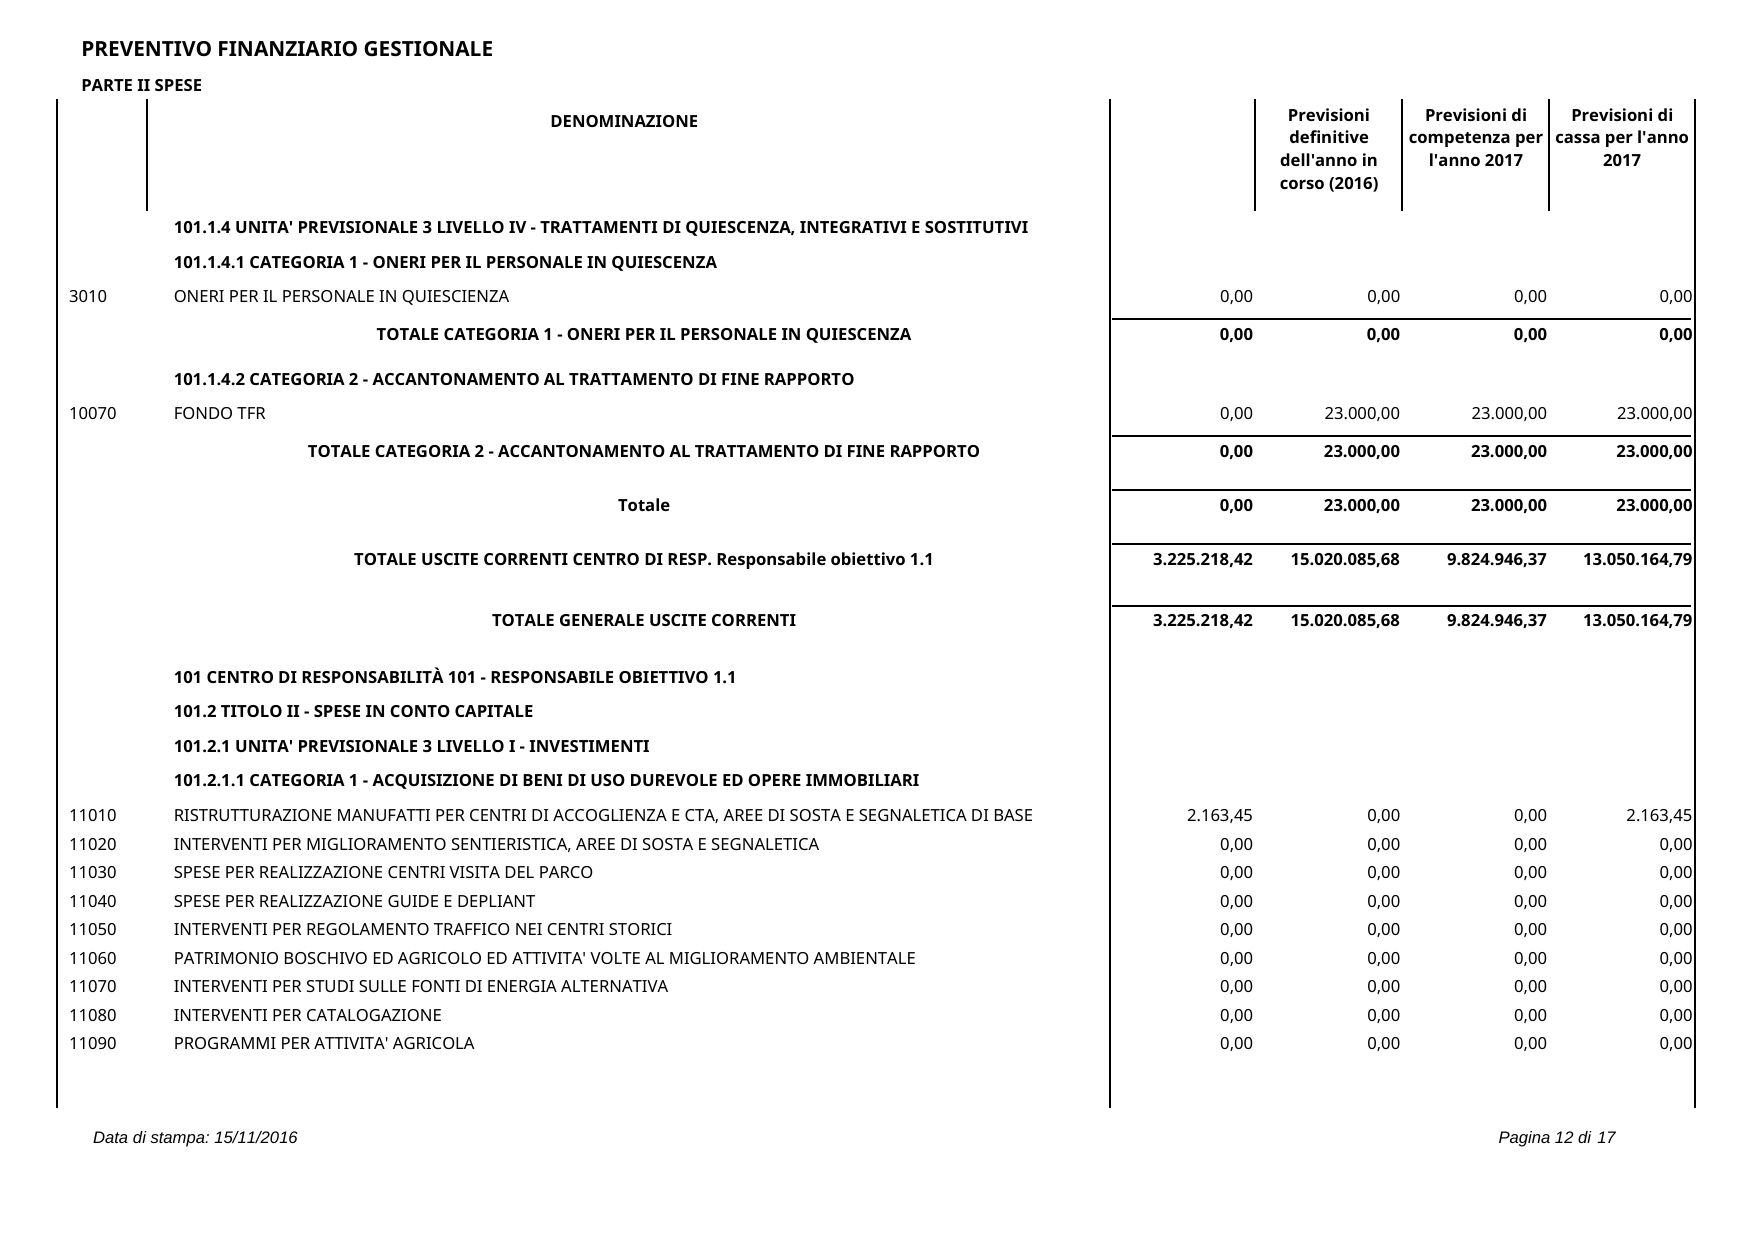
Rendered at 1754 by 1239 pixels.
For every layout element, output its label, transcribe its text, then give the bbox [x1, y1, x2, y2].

table_cell [1112, 430, 1694, 436]
table_cell [1400, 547, 1405, 570]
table_cell [1697, 1060, 1753, 1083]
table_cell SPESE PER REALIZZAZIONE GUIDE E DEPLIANT [174, 889, 1098, 912]
table_cell [60, 250, 173, 273]
table_cell [1547, 285, 1552, 307]
table_cell [1112, 757, 1694, 769]
table_cell [1697, 273, 1753, 285]
table_cell [1101, 493, 1109, 516]
table_cell 0,00 [1258, 1032, 1400, 1054]
table_cell [60, 367, 173, 390]
table_cell [1697, 861, 1753, 883]
table_cell [1101, 735, 1109, 757]
table_cell [1697, 307, 1753, 313]
table_cell 0,00 [1112, 285, 1253, 307]
table_cell [60, 631, 1109, 666]
table_cell [1697, 1054, 1753, 1060]
table_cell [1697, 439, 1753, 462]
table_cell 10070 [69, 402, 155, 424]
table_cell [1638, 1128, 1753, 1165]
table_cell [60, 103, 146, 109]
table_cell [0, 946, 56, 969]
table_cell [1697, 757, 1753, 769]
table_cell [1101, 250, 1109, 273]
table_cell 0,00 [1112, 1032, 1253, 1054]
table_cell [1112, 631, 1694, 666]
table_cell [1112, 792, 1694, 803]
table_cell [0, 1060, 56, 1083]
table_cell 0,00 [1112, 861, 1253, 883]
table_cell [1547, 322, 1552, 345]
table_cell [1697, 1032, 1753, 1054]
table_cell [0, 969, 56, 975]
table_cell [1112, 250, 1694, 273]
table_cell [0, 997, 56, 1003]
table_cell 0,00 [1405, 804, 1547, 826]
table_cell [0, 631, 56, 666]
table_cell 2.163,45 [1552, 804, 1692, 826]
table_cell [1697, 688, 1753, 700]
table_cell [1112, 484, 1694, 490]
table_cell 0,00 [1258, 918, 1400, 940]
table_cell [1697, 700, 1753, 723]
table_cell 101.1.4 UNITA' PREVISIONALE 3 LIVELLO IV - TRATTAMENTI DI QUIESCENZA, INTEGRATIVI E SOSTITUTIVI [174, 216, 1101, 238]
table_cell ONERI PER IL PERSONALE IN QUIESCIENZA [174, 285, 1098, 307]
table_cell [1697, 975, 1753, 997]
table_cell [1697, 826, 1753, 832]
table_cell [0, 883, 56, 889]
table_cell [0, 208, 56, 216]
table_cell [155, 861, 173, 883]
table_cell [60, 969, 1109, 975]
table_cell [60, 201, 146, 207]
table_cell [0, 250, 56, 273]
table_cell [0, 1054, 56, 1060]
table_cell 23.000,00 [1258, 439, 1400, 462]
table_cell [60, 516, 1109, 538]
table_cell [1101, 216, 1109, 238]
table_cell 0,00 [1552, 889, 1692, 912]
table_cell [1112, 666, 1694, 688]
table_cell [60, 946, 69, 969]
table_cell [1253, 609, 1258, 631]
table_cell [60, 307, 1109, 313]
table_cell 0,00 [1552, 1003, 1692, 1026]
table_cell [0, 484, 56, 490]
table_cell 9.824.946,37 [1405, 547, 1547, 570]
table_cell [1547, 1003, 1552, 1026]
table_cell [1697, 493, 1753, 516]
table_cell 0,00 [1405, 889, 1547, 912]
table_cell [0, 216, 56, 238]
table_cell [60, 285, 69, 307]
table_cell [1400, 322, 1405, 345]
table_cell [0, 273, 56, 285]
table_cell [1405, 201, 1548, 207]
table_cell [60, 484, 1109, 490]
table_cell [0, 313, 56, 319]
table_cell 17 [1597, 1128, 1638, 1165]
table_cell [0, 390, 56, 402]
table_cell 0,00 [1112, 832, 1253, 854]
table_cell [60, 975, 69, 997]
table_cell [0, 918, 56, 940]
table_cell [1697, 238, 1753, 250]
table_cell [0, 192, 56, 201]
table_cell [1697, 462, 1753, 484]
table_cell [0, 201, 56, 207]
table_cell [1697, 889, 1753, 912]
table_cell 0,00 [1112, 1003, 1253, 1026]
table_cell [1112, 390, 1694, 402]
table_cell PROGRAMMI PER ATTIVITA' AGRICOLA [174, 1032, 1098, 1054]
table_cell [1697, 402, 1753, 424]
table_cell [1547, 975, 1552, 997]
table_cell [155, 1032, 173, 1054]
table_cell [1697, 547, 1753, 570]
table_cell [0, 912, 56, 918]
table_cell [0, 35, 81, 61]
table_cell [1697, 103, 1753, 109]
table_cell 11080 [69, 1003, 155, 1026]
table_cell 0,00 [1112, 322, 1253, 345]
table_cell [1112, 201, 1254, 207]
table_cell [60, 940, 1109, 946]
table_cell [1697, 883, 1753, 889]
table_cell Data di stampa: 15/11/2016 [93, 1128, 1038, 1165]
table_cell [1697, 216, 1753, 238]
table_cell [155, 889, 173, 912]
table_cell [1101, 367, 1109, 390]
table_cell [60, 735, 173, 757]
table_cell [0, 1128, 93, 1165]
table_cell 101.2.1.1 CATEGORIA 1 - ACQUISIZIONE DI BENI DI USO DUREVOLE ED OPERE IMMOBILIARI [174, 769, 1101, 792]
table_cell [1112, 1026, 1694, 1032]
table_cell [1101, 769, 1109, 792]
table_cell Previsioni definitive dell'anno in corso (2016) [1258, 103, 1400, 201]
table_cell [60, 570, 1109, 592]
table_cell [1400, 804, 1405, 826]
table_cell [0, 1083, 1753, 1128]
table_cell [60, 757, 1109, 769]
table_cell 101.2.1 UNITA' PREVISIONALE 3 LIVELLO I - INVESTIMENTI [174, 735, 1101, 757]
table_cell [0, 516, 56, 538]
table_cell [1099, 1003, 1109, 1026]
table_cell [60, 997, 1109, 1003]
table_cell [60, 666, 173, 688]
table_cell [60, 861, 69, 883]
table_cell 0,00 [1405, 946, 1547, 969]
table_cell [1112, 912, 1694, 918]
table_cell [1099, 285, 1109, 307]
table_cell 3010 [69, 285, 155, 307]
table_cell [1112, 208, 1694, 216]
table_cell [1547, 946, 1552, 969]
table_cell [1400, 402, 1405, 424]
table_cell [1697, 855, 1753, 861]
table_cell [60, 883, 1109, 889]
table_cell [0, 424, 56, 430]
table_cell [1099, 402, 1109, 424]
table_cell 101.1.4.2 CATEGORIA 2 - ACCANTONAMENTO AL TRATTAMENTO DI FINE RAPPORTO [174, 367, 1101, 390]
table_cell Previsioni di competenza per l'anno 2017 [1405, 103, 1547, 201]
table_cell 0,00 [1258, 322, 1400, 345]
table_cell [60, 723, 1109, 734]
table_cell INTERVENTI PER MIGLIORAMENTO SENTIERISTICA, AREE DI SOSTA E SEGNALETICA [174, 832, 1098, 854]
table_cell [1112, 592, 1694, 600]
table_cell [1400, 439, 1405, 462]
table_cell [1253, 402, 1258, 424]
table_cell 11050 [69, 918, 155, 940]
table_cell 101 CENTRO DI RESPONSABILITÀ 101 - RESPONSABILE OBIETTIVO 1.1 [174, 666, 1101, 688]
table_cell 0,00 [1405, 861, 1547, 883]
table_cell [1547, 889, 1552, 912]
table_cell [1697, 424, 1753, 430]
table_cell [1112, 769, 1694, 792]
table_cell [0, 570, 56, 592]
table_cell 23.000,00 [1405, 439, 1547, 462]
table_cell 3.225.218,42 [1112, 609, 1253, 631]
table_cell [155, 804, 173, 826]
table_cell [0, 975, 56, 997]
table_cell [1112, 700, 1694, 723]
table_cell 0,00 [1552, 975, 1692, 997]
table_cell [0, 855, 56, 861]
table_cell 101.1.4.1 CATEGORIA 1 - ONERI PER IL PERSONALE IN QUIESCENZA [174, 250, 1101, 273]
table_cell [1112, 424, 1694, 430]
table_cell [1697, 322, 1753, 345]
table_cell [1099, 889, 1109, 912]
table_cell [1697, 804, 1753, 826]
table_cell [1112, 570, 1694, 592]
table_cell DENOMINAZIONE [152, 109, 1096, 192]
table_cell PREVENTIVO FINANZIARIO GESTIONALE [81, 35, 1339, 61]
table_cell 0,00 [1552, 918, 1692, 940]
table_cell [0, 538, 56, 544]
table_cell [60, 889, 69, 912]
table_cell [0, 285, 56, 307]
table_cell 0,00 [1112, 402, 1253, 424]
table_cell [1547, 493, 1552, 516]
table_cell 0,00 [1405, 322, 1547, 345]
table_cell [0, 769, 56, 792]
table_cell 2.163,45 [1112, 804, 1253, 826]
table_cell [1547, 804, 1552, 826]
table_cell TOTALE GENERALE USCITE CORRENTI [187, 609, 1101, 631]
table_cell 11040 [69, 889, 155, 912]
table_cell [60, 402, 69, 424]
table_cell [60, 912, 1109, 918]
table_cell 3.225.218,42 [1112, 547, 1253, 570]
table_cell [1697, 600, 1753, 606]
table_cell [1547, 547, 1552, 570]
table_cell [1253, 493, 1258, 516]
table_cell 0,00 [1552, 832, 1692, 854]
table_cell 11090 [69, 1032, 155, 1054]
table_cell [0, 1032, 56, 1054]
table_cell [0, 666, 56, 688]
table_cell [1697, 792, 1753, 803]
table_cell 15.020.085,68 [1258, 609, 1400, 631]
table_cell 0,00 [1405, 1032, 1547, 1054]
table_cell SPESE PER REALIZZAZIONE CENTRI VISITA DEL PARCO [174, 861, 1098, 883]
table_cell [1697, 940, 1753, 946]
table_cell 0,00 [1112, 889, 1253, 912]
table_cell [155, 1003, 173, 1026]
table_cell [0, 600, 56, 606]
table_cell [60, 688, 1109, 700]
table_cell [1697, 609, 1753, 631]
table_cell 13.050.164,79 [1552, 547, 1692, 570]
table_cell [60, 609, 187, 631]
table_header [0, 0, 1753, 34]
table_cell [0, 74, 81, 97]
table_cell [1697, 666, 1753, 688]
table_cell [60, 600, 1109, 606]
table_cell [1697, 192, 1753, 201]
table_cell [1099, 975, 1109, 997]
table_cell 11070 [69, 975, 155, 997]
table_cell [1253, 439, 1258, 462]
table_cell INTERVENTI PER REGOLAMENTO TRAFFICO NEI CENTRI STORICI [174, 918, 1098, 940]
table_cell 0,00 [1552, 946, 1692, 969]
table_cell 0,00 [1258, 804, 1400, 826]
table_cell 0,00 [1405, 285, 1547, 307]
table_cell [60, 424, 1109, 430]
table_cell 11010 [69, 804, 155, 826]
table_cell [1112, 883, 1694, 889]
table_cell [0, 345, 56, 367]
table_cell [60, 592, 1109, 600]
table_cell 0,00 [1405, 975, 1547, 997]
table_cell INTERVENTI PER STUDI SULLE FONTI DI ENERGIA ALTERNATIVA [174, 975, 1098, 997]
table_cell [1697, 723, 1753, 734]
table_cell [1112, 688, 1694, 700]
table_cell [0, 439, 56, 462]
table_cell [1400, 285, 1405, 307]
table_cell 101.2 TITOLO II - SPESE IN CONTO CAPITALE [174, 700, 1101, 723]
table_cell [1697, 946, 1753, 969]
table_cell 13.050.164,79 [1552, 609, 1692, 631]
table_cell [0, 307, 56, 313]
table_cell [1253, 832, 1258, 854]
table_cell 0,00 [1112, 946, 1253, 969]
table_cell [1339, 35, 1753, 61]
table_cell [1112, 735, 1694, 757]
table_cell 0,00 [1112, 493, 1253, 516]
table_cell [1099, 804, 1109, 826]
table_cell [0, 322, 56, 345]
table_cell [0, 940, 56, 946]
table_cell [1112, 723, 1694, 734]
table_cell [1253, 322, 1258, 345]
table_cell [1253, 547, 1258, 570]
table_cell [60, 1032, 69, 1054]
table_cell 0,00 [1112, 975, 1253, 997]
table_cell [1112, 516, 1694, 538]
table_cell [1400, 946, 1405, 969]
table_cell [1101, 322, 1109, 345]
table_cell [1400, 861, 1405, 883]
table_cell 23.000,00 [1405, 402, 1547, 424]
table_cell 0,00 [1258, 975, 1400, 997]
table_cell [60, 1003, 69, 1026]
table_cell [1112, 238, 1694, 250]
table_cell [1400, 889, 1405, 912]
table_cell [1039, 1128, 1136, 1165]
table_cell [1697, 208, 1753, 216]
table_cell [1099, 832, 1109, 854]
table_cell Previsioni di cassa per l'anno 2017 [1552, 103, 1692, 201]
table_cell [1099, 918, 1109, 940]
table_cell [1697, 109, 1753, 192]
table_cell [0, 792, 56, 803]
table_cell [1547, 609, 1552, 631]
table_cell [0, 462, 56, 484]
table_cell [1547, 832, 1552, 854]
table_cell 0,00 [1258, 832, 1400, 854]
table_cell 11030 [69, 861, 155, 883]
table_cell [0, 103, 56, 109]
table_cell [1547, 861, 1552, 883]
table_cell [1697, 484, 1753, 490]
table_cell [1253, 285, 1258, 307]
table_cell [60, 547, 187, 570]
table_cell [60, 855, 1109, 861]
table_cell 0,00 [1405, 918, 1547, 940]
table_cell RISTRUTTURAZIONE MANUFATTI PER CENTRI DI ACCOGLIENZA E CTA, AREE DI SOSTA E SEGNALETICA DI BASE [174, 804, 1098, 826]
table_cell [0, 804, 56, 826]
table_cell [1697, 918, 1753, 940]
table_cell TOTALE USCITE CORRENTI CENTRO DI RESP. Responsabile obiettivo 1.1 [187, 547, 1101, 570]
table_cell [0, 889, 56, 912]
table_cell [1697, 538, 1753, 544]
table_cell [1112, 273, 1694, 285]
table_cell [60, 216, 173, 238]
table_cell [0, 1026, 56, 1032]
table_cell [1112, 826, 1694, 832]
table_cell [0, 609, 56, 631]
table_cell [1112, 462, 1694, 484]
table_cell [1101, 547, 1109, 570]
table_cell [60, 390, 1109, 402]
table_cell [155, 975, 173, 997]
table_cell [60, 322, 187, 345]
table_cell [1697, 912, 1753, 918]
table_cell [1099, 946, 1109, 969]
table_cell 0,00 [1552, 322, 1692, 345]
table_cell [1112, 538, 1694, 544]
table_cell [60, 826, 1109, 832]
table_cell [1101, 609, 1109, 631]
table_cell [150, 201, 1109, 207]
table_cell [1697, 430, 1753, 436]
table_cell 0,00 [1112, 918, 1253, 940]
table_cell 0,00 [1552, 861, 1692, 883]
table_cell [1112, 103, 1254, 109]
table_cell [1697, 769, 1753, 792]
table_cell 23.000,00 [1552, 402, 1692, 424]
table_cell [1253, 946, 1258, 969]
table_cell [0, 832, 56, 854]
table_cell [150, 192, 1109, 201]
table_cell [1112, 969, 1694, 975]
table_cell [0, 109, 56, 192]
table_cell 23.000,00 [1552, 439, 1692, 462]
table_cell PATRIMONIO BOSCHIVO ED AGRICOLO ED ATTIVITA' VOLTE AL MIGLIORAMENTO AMBIENTALE [174, 946, 1098, 969]
table_cell [0, 430, 56, 436]
table_cell 23.000,00 [1258, 402, 1400, 424]
table_cell [60, 208, 1109, 216]
table_cell [155, 832, 173, 854]
table_cell [1112, 940, 1694, 946]
table_cell [1112, 1054, 1694, 1060]
table_cell [1697, 1003, 1753, 1026]
table_cell [155, 285, 173, 307]
table_cell Totale [187, 493, 1101, 516]
table_cell 11020 [69, 832, 155, 854]
table_cell [1697, 367, 1753, 390]
table_cell [60, 109, 146, 192]
table_cell [0, 592, 56, 600]
table_cell INTERVENTI PER CATALOGAZIONE [174, 1003, 1098, 1026]
table_cell [1697, 570, 1753, 592]
table_cell [150, 103, 1109, 109]
table_cell [0, 547, 56, 570]
table_cell [1253, 804, 1258, 826]
table_cell [1112, 109, 1254, 192]
table_cell [60, 769, 173, 792]
table_cell 9.824.946,37 [1405, 609, 1547, 631]
table_cell [60, 493, 187, 516]
table_cell [0, 735, 56, 757]
table_cell TOTALE CATEGORIA 1 - ONERI PER IL PERSONALE IN QUIESCENZA [187, 322, 1101, 345]
table_cell 0,00 [1552, 1032, 1692, 1054]
table_cell 0,00 [1552, 285, 1692, 307]
table_cell 0,00 [1405, 1003, 1547, 1026]
table_cell [1400, 493, 1405, 516]
table_cell [0, 238, 56, 250]
table_cell [0, 723, 56, 734]
table_cell [1547, 918, 1552, 940]
table_cell [1112, 997, 1694, 1003]
table_cell [60, 832, 69, 854]
table_cell [1253, 1003, 1258, 1026]
table_cell [1101, 439, 1109, 462]
table_cell [0, 367, 56, 390]
table_cell [1697, 1026, 1753, 1032]
table_cell [0, 688, 56, 700]
table_cell [1697, 969, 1753, 975]
table_cell 15.020.085,68 [1258, 547, 1400, 570]
table_cell [1697, 201, 1753, 207]
table_cell [60, 345, 1109, 367]
table_cell [0, 1003, 56, 1026]
table_cell [1253, 861, 1258, 883]
table_cell [60, 700, 173, 723]
table_cell [60, 792, 1109, 803]
table_cell Pagina 12 di [1136, 1128, 1597, 1165]
table_cell [1547, 439, 1552, 462]
table_cell PARTE II SPESE [81, 74, 854, 97]
table_cell [1400, 1003, 1405, 1026]
table_cell [1099, 861, 1109, 883]
table_cell [1112, 313, 1694, 319]
table_cell [60, 462, 1109, 484]
table_cell [1258, 201, 1401, 207]
table_cell [60, 1054, 1109, 1060]
table_cell [1112, 307, 1694, 313]
table_cell [60, 538, 1109, 544]
table_cell [1400, 1032, 1405, 1054]
table_cell TOTALE CATEGORIA 2 - ACCANTONAMENTO AL TRATTAMENTO DI FINE RAPPORTO [187, 439, 1101, 462]
table_cell [1253, 918, 1258, 940]
table_cell [60, 1026, 1109, 1032]
table_cell [1697, 390, 1753, 402]
table_cell [1112, 1060, 1694, 1083]
table_cell [60, 192, 146, 201]
table_cell 0,00 [1258, 861, 1400, 883]
table_cell [60, 804, 69, 826]
table_cell [1697, 313, 1753, 319]
table_cell [60, 439, 187, 462]
table_cell [1253, 889, 1258, 912]
table_cell [1112, 367, 1694, 390]
table_cell [1112, 216, 1694, 238]
table_cell [1400, 832, 1405, 854]
table_cell [60, 430, 1109, 436]
table_cell [0, 826, 56, 832]
table_cell 0,00 [1258, 1003, 1400, 1026]
table_cell [60, 918, 69, 940]
table_cell [1253, 975, 1258, 997]
table_cell [0, 493, 56, 516]
table_cell [0, 61, 1753, 70]
table_cell [1697, 285, 1753, 307]
table_cell 23.000,00 [1258, 493, 1400, 516]
table_cell [1697, 631, 1753, 666]
table_cell [1101, 666, 1109, 688]
table_cell [155, 946, 173, 969]
table_cell 0,00 [1258, 285, 1400, 307]
table_cell [1400, 918, 1405, 940]
table_cell [60, 313, 1109, 319]
table_cell [1697, 516, 1753, 538]
table_cell [1253, 1032, 1258, 1054]
table_cell [1697, 345, 1753, 367]
table_cell [0, 757, 56, 769]
table_cell [1697, 592, 1753, 600]
table_cell [1096, 109, 1109, 192]
table_cell 23.000,00 [1405, 493, 1547, 516]
table_cell 0,00 [1112, 439, 1253, 462]
table_cell 0,00 [1258, 946, 1400, 969]
table_cell [155, 402, 173, 424]
table_cell [0, 402, 56, 424]
table_cell [854, 74, 1753, 97]
table_cell [1112, 192, 1254, 201]
table_cell [1552, 201, 1694, 207]
table_cell [0, 861, 56, 883]
table_cell [1099, 1032, 1109, 1054]
table_cell [1112, 855, 1694, 861]
table_cell [1547, 402, 1552, 424]
table_cell 0,00 [1258, 889, 1400, 912]
table_cell [155, 918, 173, 940]
table_cell [1101, 700, 1109, 723]
table_cell [60, 238, 1109, 250]
table_cell 0,00 [1405, 832, 1547, 854]
table_cell [0, 700, 56, 723]
table_cell [1697, 735, 1753, 757]
table_cell [1697, 832, 1753, 854]
table_cell [1112, 600, 1694, 606]
table_cell [60, 273, 1109, 285]
table_cell [1547, 1032, 1552, 1054]
table_cell 11060 [69, 946, 155, 969]
table_cell [1400, 975, 1405, 997]
table_cell [1697, 997, 1753, 1003]
table_cell [1400, 609, 1405, 631]
table_cell [1697, 250, 1753, 273]
table_cell 23.000,00 [1552, 493, 1692, 516]
table_cell [60, 1060, 1109, 1083]
table_cell [1112, 345, 1694, 367]
table_cell FONDO TFR [174, 402, 1098, 424]
